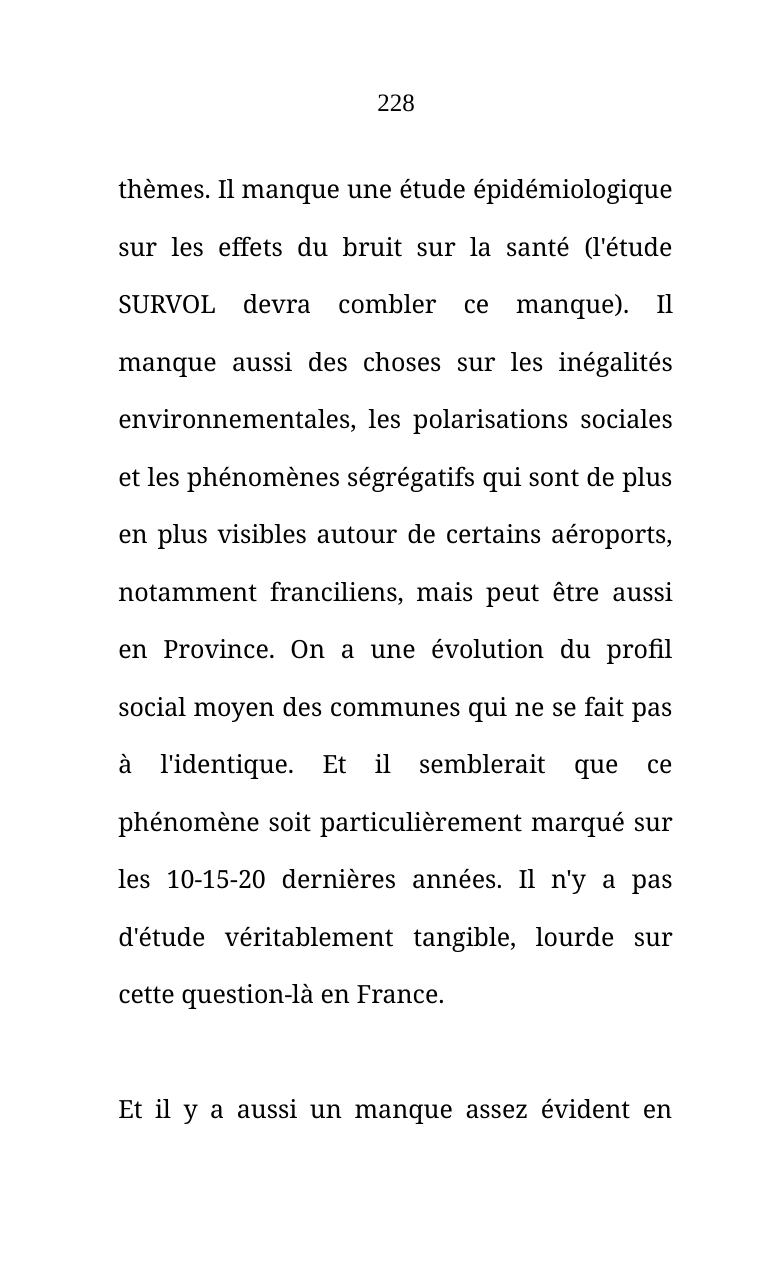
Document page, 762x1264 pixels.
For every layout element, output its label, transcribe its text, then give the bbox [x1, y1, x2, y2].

text thèmes. Il manque une étude épidémiologique sur les effets du bruit sur la santé (l'étude SURVOL devra combler ce manque). Il manque aussi des choses sur les inégalités environnementales, les polarisations sociales et les phénomènes ségrégatifs qui sont de plus en plus visibles autour de certains aéroports, notamment franciliens, mais peut être aussi en Province. On a une évolution du profil social moyen des communes qui ne se fait pas à l'identique. Et il semblerait que ce phénomène soit particulièrement marqué sur les 10-15-20 dernières années. Il n'y a pas d'étude véritablement tangible, lourde sur cette question-là en France. [118, 147, 673, 1011]
text Et il y a aussi un manque assez évident en [118, 1069, 673, 1126]
